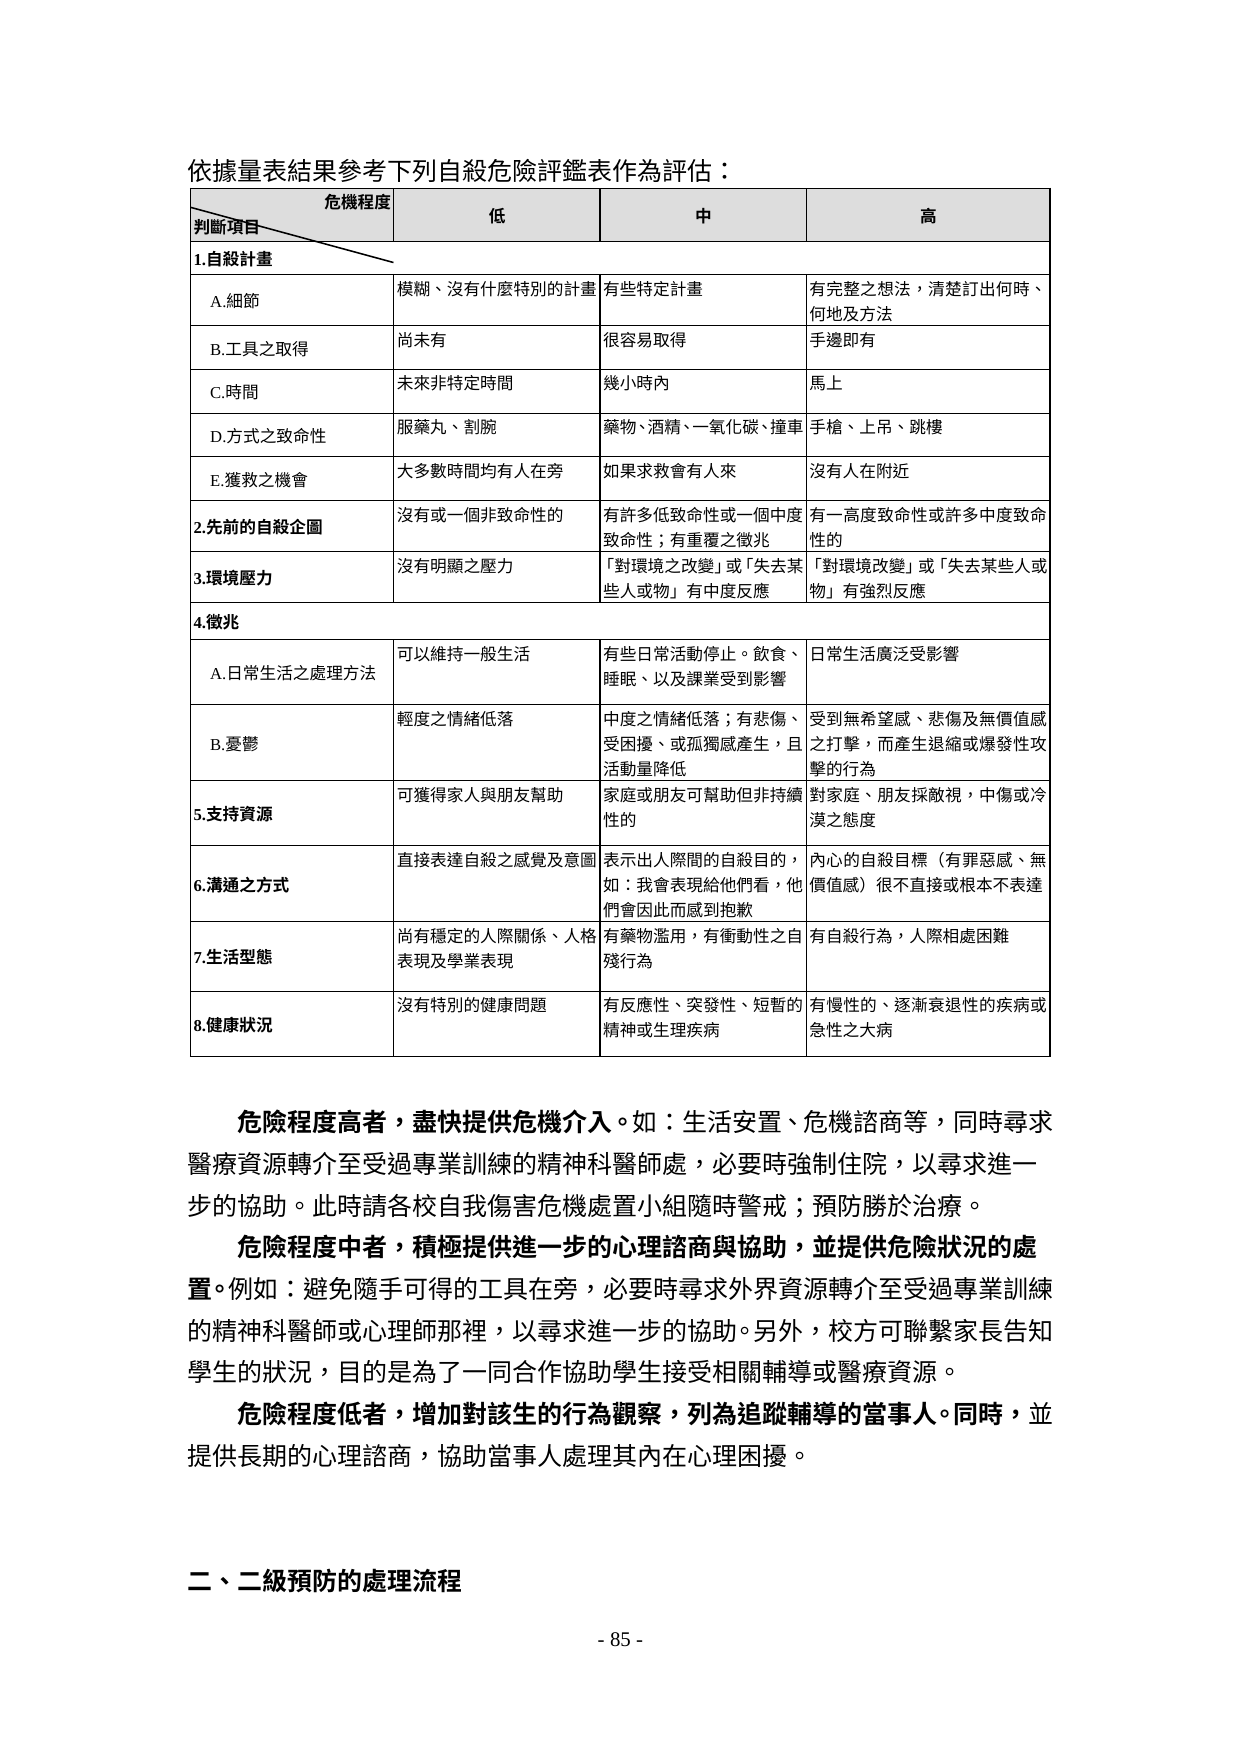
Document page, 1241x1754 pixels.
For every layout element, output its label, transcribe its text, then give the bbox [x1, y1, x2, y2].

table_cell 馬上 [807, 370, 1049, 412]
text 危險程度中者，積極提供進一步的心理諮商與協助，並提供危險狀況的處置。例如：避免隨手可得的工具在旁，必要時尋求外界資源轉介至受過專業訓練的精神科醫師或心理師那裡，以尋求進一步的協助。另外，校方可聯繫家長告知學生的狀況，目的是為了一同合作協助學生接受相關輔導或醫療資源。 [187, 1223, 1053, 1390]
table_cell 未來非特定時間 [394, 370, 599, 412]
table_cell 輕度之情緒低落 [394, 705, 599, 780]
table_cell 4.徵兆 [191, 603, 1049, 639]
table_cell 內心的自殺目標（有罪惡感、無價值感）很不直接或根本不表達 [807, 846, 1049, 921]
table_cell 沒有特別的健康問題 [394, 992, 599, 1056]
table_cell 服藥丸、割腕 [394, 414, 599, 456]
table_header 危機程度 判斷項目 [191, 189, 393, 241]
table_cell 「對環境改變」或「失去某些人或物」有強烈反應 [807, 552, 1049, 602]
text 危險程度低者，增加對該生的行為觀察，列為追蹤輔導的當事人。同時，並提供長期的心理諮商，協助當事人處理其內在心理困擾。 [187, 1390, 1053, 1473]
table_cell 大多數時間均有人在旁 [394, 457, 599, 500]
text 依據量表結果參考下列自殺危險評鑑表作為評估： [187, 150, 1053, 187]
table_cell B.工具之取得 [191, 326, 393, 369]
table_cell 沒有明顯之壓力 [394, 552, 599, 602]
table_cell 藥物、酒精、一氧化碳、撞車 [601, 414, 806, 456]
table_cell 6.溝通之方式 [191, 846, 393, 921]
table_cell 幾小時內 [601, 370, 806, 412]
table_cell 尚有穩定的人際關係、人格表現及學業表現 [394, 922, 599, 991]
table_cell 3.環境壓力 [191, 552, 393, 602]
table_cell 有許多低致命性或一個中度致命性；有重覆之徵兆 [601, 501, 806, 551]
table_cell 表示出人際間的自殺目的，如：我會表現給他們看，他們會因此而感到抱歉 [601, 846, 806, 921]
table_header 中 [601, 189, 806, 241]
table_cell 沒有人在附近 [807, 457, 1049, 500]
table_cell A.細節 [191, 275, 393, 325]
table_cell 中度之情緒低落；有悲傷、受困擾、或孤獨感產生，且活動量降低 [601, 705, 806, 780]
table_cell 1.自殺計畫 [191, 242, 1049, 274]
table_cell 模糊、沒有什麼特別的計畫 [394, 275, 599, 325]
table_cell 可以維持一般生活 [394, 640, 599, 704]
table_cell C.時間 [191, 370, 393, 412]
table_cell A.日常生活之處理方法 [191, 640, 393, 704]
table_cell 可獲得家人與朋友幫助 [394, 781, 599, 845]
table_cell 手槍、上吊、跳樓 [807, 414, 1049, 456]
table_cell 2.先前的自殺企圖 [191, 501, 393, 551]
table_cell 手邊即有 [807, 326, 1049, 369]
table_cell E.獲救之機會 [191, 457, 393, 500]
table_cell 尚未有 [394, 326, 599, 369]
table_cell 7.生活型態 [191, 922, 393, 991]
table_cell 對家庭、朋友採敵視，中傷或冷漠之態度 [807, 781, 1049, 845]
table_cell 如果求救會有人來 [601, 457, 806, 500]
table_cell 很容易取得 [601, 326, 806, 369]
table_cell 日常生活廣泛受影響 [807, 640, 1049, 704]
table_cell 「對環境之改變」或「失去某些人或物」有中度反應 [601, 552, 806, 602]
table_cell 受到無希望感、悲傷及無價值感之打擊，而產生退縮或爆發性攻擊的行為 [807, 705, 1049, 780]
text 危險程度高者，盡快提供危機介入。如：生活安置、危機諮商等，同時尋求醫療資源轉介至受過專業訓練的精神科醫師處，必要時強制住院，以尋求進一步的協助。此時請各校自我傷害危機處置小組隨時警戒；預防勝於治療。 [187, 1098, 1053, 1223]
table_cell 有慢性的、逐漸衰退性的疾病或急性之大病 [807, 992, 1049, 1056]
table_cell 有完整之想法，清楚訂出何時、何地及方法 [807, 275, 1049, 325]
table_cell 直接表達自殺之感覺及意圖 [394, 846, 599, 921]
table_cell 有一高度致命性或許多中度致命性的 [807, 501, 1049, 551]
text 二、二級預防的處理流程 [187, 1557, 1053, 1598]
table_cell 有藥物濫用，有衝動性之自殘行為 [601, 922, 806, 991]
table_header 高 [807, 189, 1049, 241]
table_cell 沒有或一個非致命性的 [394, 501, 599, 551]
table_cell 有反應性、突發性、短暫的精神或生理疾病 [601, 992, 806, 1056]
table_cell 5.支持資源 [191, 781, 393, 845]
table_cell D.方式之致命性 [191, 414, 393, 456]
table_header 低 [394, 189, 599, 241]
table_cell B.憂鬱 [191, 705, 393, 780]
table_cell 有些日常活動停止。飲食、睡眠、以及課業受到影響 [601, 640, 806, 704]
table_cell 家庭或朋友可幫助但非持續性的 [601, 781, 806, 845]
table_cell 有些特定計畫 [601, 275, 806, 325]
table_cell 有自殺行為，人際相處困難 [807, 922, 1049, 991]
table_cell 8.健康狀況 [191, 992, 393, 1056]
